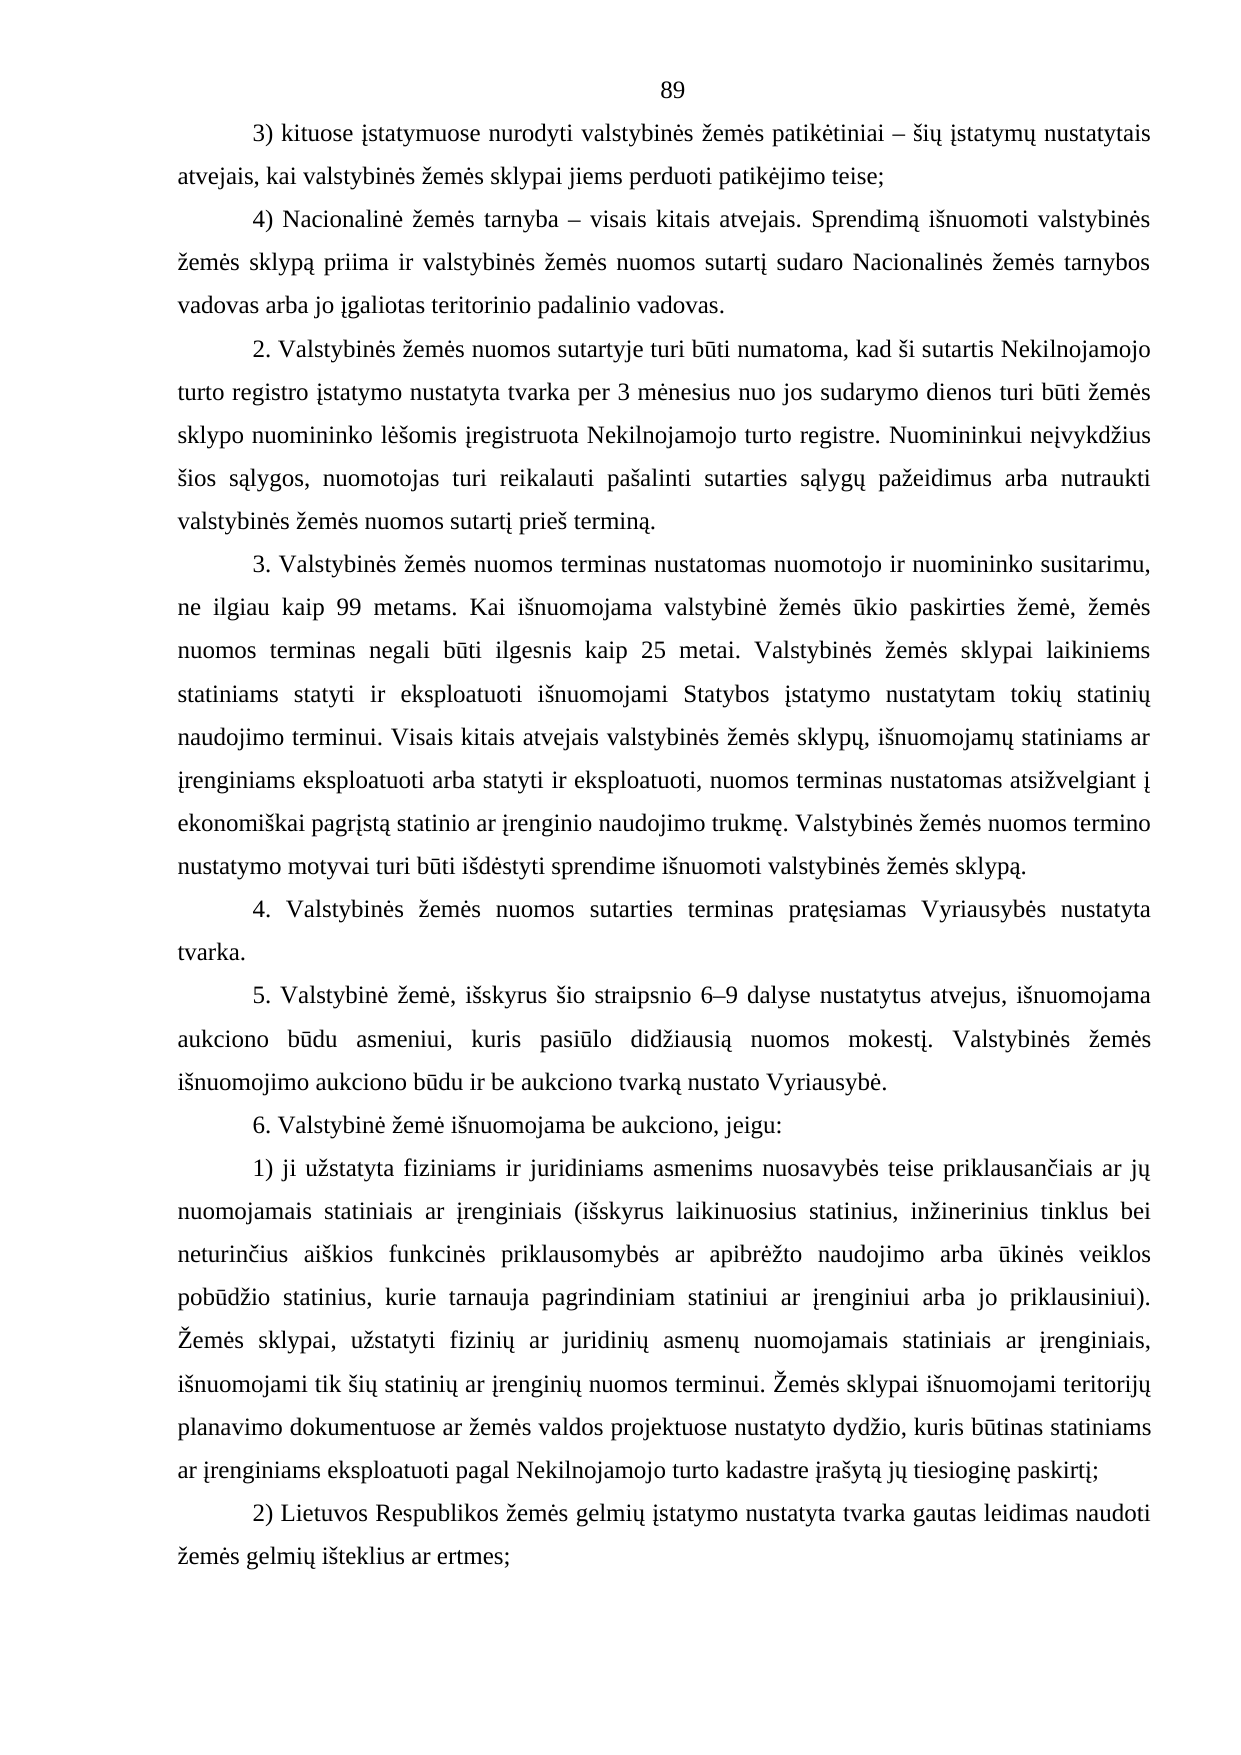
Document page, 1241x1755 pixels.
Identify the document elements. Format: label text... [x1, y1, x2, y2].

text 4) Nacionalinė žemės tarnyba – visais kitais atvejais. Sprendimą išnuomoti valstybinės žemės sklypą priima ir valstybinės žemės nuomos sutartį sudaro Nacionalinės žemės tarnybos vadovas arba jo įgaliotas teritorinio padalinio vadovas. [177, 204, 1152, 319]
text 2. Valstybinės žemės nuomos sutartyje turi būti numatoma, kad ši sutartis Nekilnojamojo turto registro įstatymo nustatyta tvarka per 3 mėnesius nuo jos sudarymo dienos turi būti žemės sklypo nuomininko lėšomis įregistruota Nekilnojamojo turto registre. Nuomininkui neįvykdžius šios sąlygos, nuomotojas turi reikalauti pašalinti sutarties sąlygų pažeidimus arba nutraukti valstybinės žemės nuomos sutartį prieš terminą. [177, 334, 1152, 535]
text 6. Valstybinė žemė išnuomojama be aukciono, jeigu: [177, 1110, 1152, 1139]
text 1) ji užstatyta fiziniams ir juridiniams asmenims nuosavybės teise priklausančiais ar jų nuomojamais statiniais ar įrenginiais (išskyrus laikinuosius statinius, inžinerinius tinklus bei neturinčius aiškios funkcinės priklausomybės ar apibrėžto naudojimo arba ūkinės veiklos pobūdžio statinius, kurie tarnauja pagrindiniam statiniui ar įrenginiui arba jo priklausiniui). Žemės sklypai, užstatyti fizinių ar juridinių asmenų nuomojamais statiniais ar įrenginiais, išnuomojami tik šių statinių ar įrenginių nuomos terminui. Žemės sklypai išnuomojami teritorijų planavimo dokumentuose ar žemės valdos projektuose nustatyto dydžio, kuris būtinas statiniams ar įrenginiams eksploatuoti pagal Nekilnojamojo turto kadastre įrašytą jų tiesioginę paskirtį; [177, 1153, 1152, 1484]
text 4. Valstybinės žemės nuomos sutarties terminas pratęsiamas Vyriausybės nustatyta tvarka. [177, 894, 1152, 966]
text 3. Valstybinės žemės nuomos terminas nustatomas nuomotojo ir nuomininko susitarimu, ne ilgiau kaip 99 metams. Kai išnuomojama valstybinė žemės ūkio paskirties žemė, žemės nuomos terminas negali būti ilgesnis kaip 25 metai. Valstybinės žemės sklypai laikiniems statiniams statyti ir eksploatuoti išnuomojami Statybos įstatymo nustatytam tokių statinių naudojimo terminui. Visais kitais atvejais valstybinės žemės sklypų, išnuomojamų statiniams ar įrenginiams eksploatuoti arba statyti ir eksploatuoti, nuomos terminas nustatomas atsižvelgiant į ekonomiškai pagrįstą statinio ar įrenginio naudojimo trukmę. Valstybinės žemės nuomos termino nustatymo motyvai turi būti išdėstyti sprendime išnuomoti valstybinės žemės sklypą. [177, 549, 1152, 880]
text 2) Lietuvos Respublikos žemės gelmių įstatymo nustatyta tvarka gautas leidimas naudoti žemės gelmių išteklius ar ertmes; [177, 1498, 1152, 1570]
text 5. Valstybinė žemė, išskyrus šio straipsnio 6–9 dalyse nustatytus atvejus, išnuomojama aukciono būdu asmeniui, kuris pasiūlo didžiausią nuomos mokestį. Valstybinės žemės išnuomojimo aukciono būdu ir be aukciono tvarką nustato Vyriausybė. [177, 981, 1152, 1096]
text 3) kituose įstatymuose nurodyti valstybinės žemės patikėtiniai – šių įstatymų nustatytais atvejais, kai valstybinės žemės sklypai jiems perduoti patikėjimo teise; [177, 118, 1152, 190]
